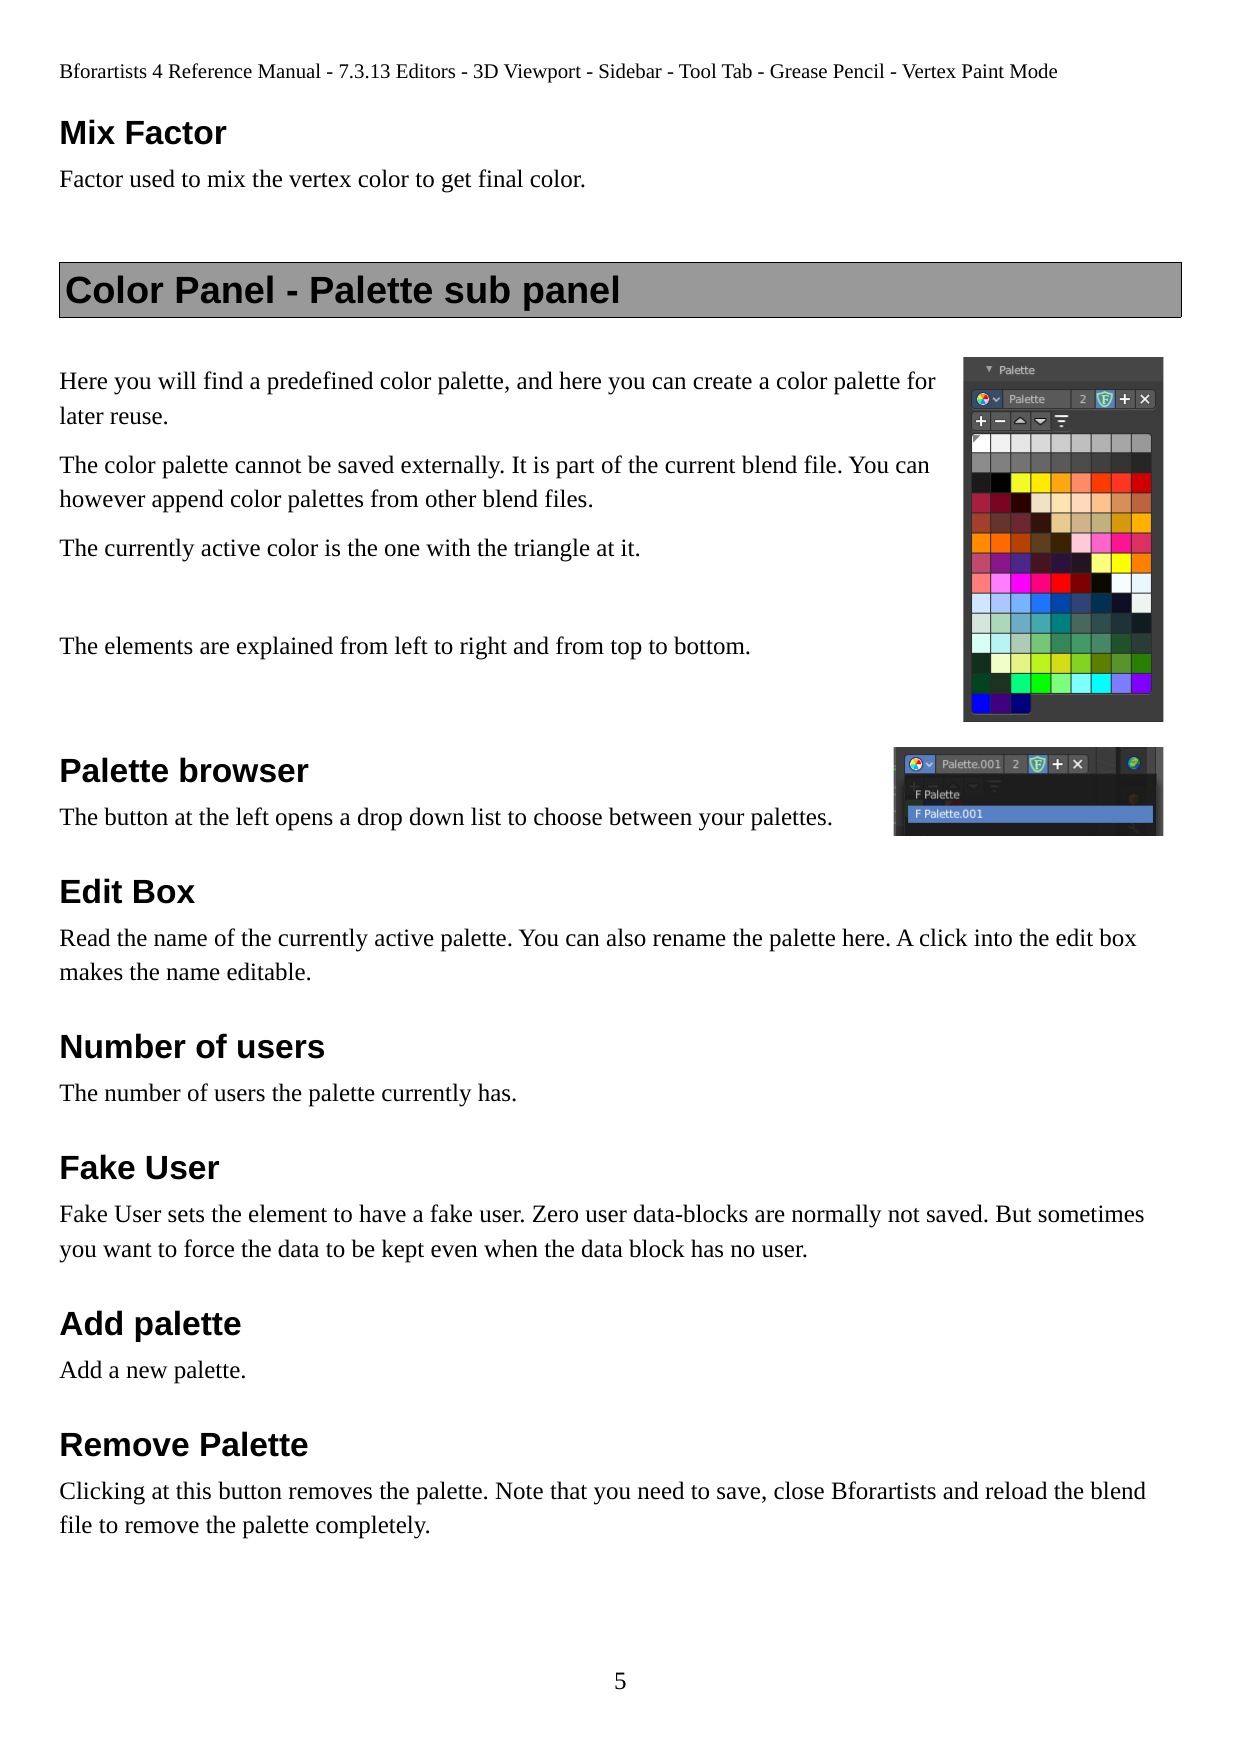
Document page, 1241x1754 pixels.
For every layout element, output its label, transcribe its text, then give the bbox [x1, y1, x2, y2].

text The currently active color is the one with the triangle at it. [59, 533, 963, 562]
subtitle Fake User [59, 1148, 1181, 1187]
text Add a new palette. [59, 1355, 1181, 1383]
picture [963, 357, 1164, 722]
subtitle Palette browser [59, 750, 893, 789]
text Clicking at this button removes the palette. Note that you need to save, close Bforartists and reload the blend file to remove the palette completely. [59, 1476, 1181, 1539]
table_header Color Panel - Palette sub panel [60, 263, 1181, 317]
subtitle Add palette [59, 1303, 1181, 1342]
text The elements are explained from left to right and from top to bottom. [59, 631, 963, 660]
text Factor used to mix the vertex color to get final color. [59, 164, 1181, 192]
text Read the name of the currently active palette. You can also rename the palette here. A click into the edit box makes the name editable. [59, 923, 1181, 986]
text The button at the left opens a drop down list to choose between your palettes. [59, 802, 893, 830]
text The color palette cannot be saved externally. It is part of the current blend file. You can however append color palettes from other blend files. [59, 450, 963, 513]
picture [893, 747, 1164, 836]
subtitle Number of users [59, 1027, 1181, 1066]
subtitle Edit Box [59, 871, 1181, 910]
text Fake User sets the element to have a fake user. Zero user data-blocks are normally not saved. But sometimes you want to force the data to be kept even when the data block has no user. [59, 1199, 1181, 1262]
subtitle [1164, 750, 1181, 789]
subtitle Remove Palette [59, 1424, 1181, 1463]
text The number of users the palette currently has. [59, 1078, 1181, 1107]
subtitle Mix Factor [59, 113, 1181, 151]
text Here you will find a predefined color palette, and here you can create a color palette for later reuse. [59, 366, 963, 429]
